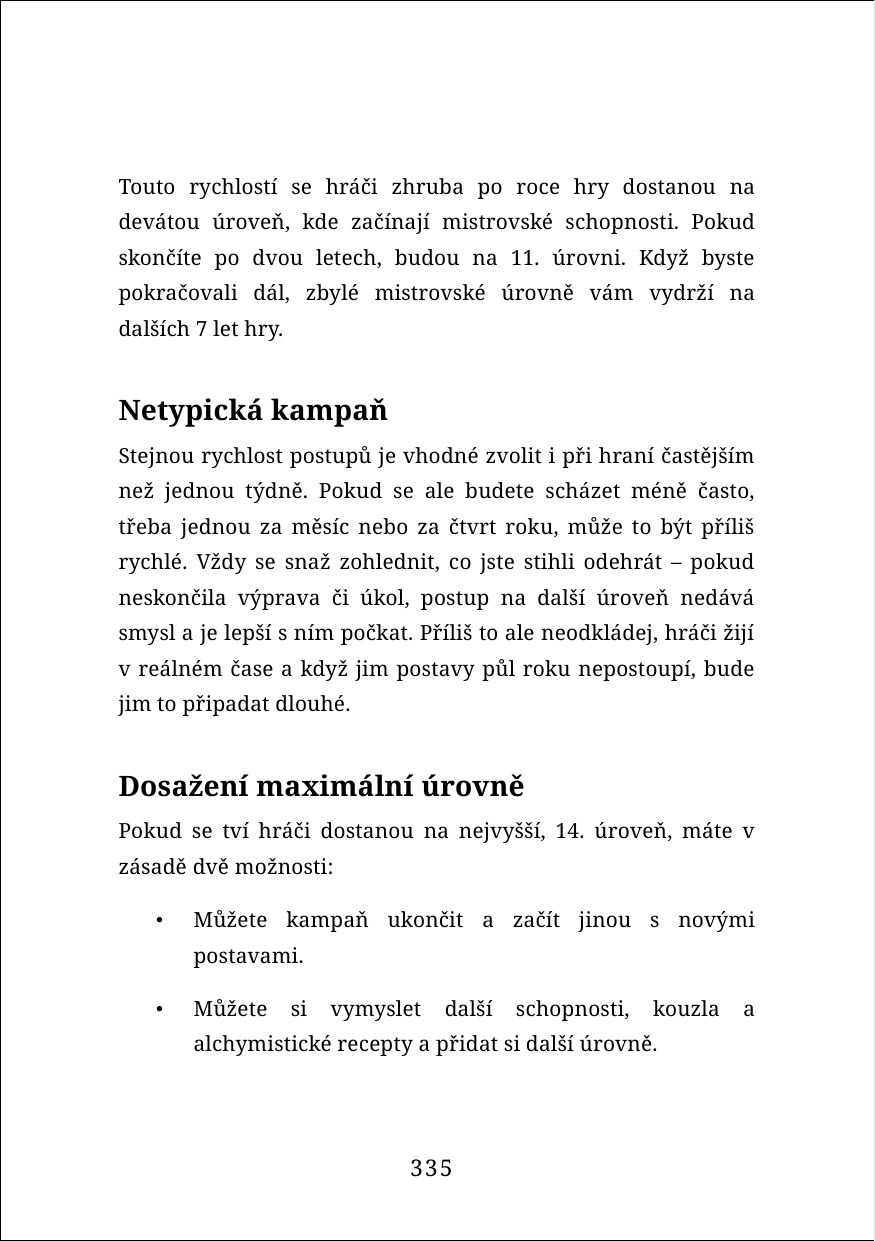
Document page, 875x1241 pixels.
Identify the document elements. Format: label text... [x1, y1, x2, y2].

list Můžete kampaň ukončit a začít jinou s novými postavami. [156, 905, 756, 969]
subtitle Netypická kampaň [118, 391, 756, 429]
text Pokud se tví hráči dostanou na nejvyšší, 14. úroveň, máte v zásadě dvě možnosti: [118, 816, 756, 880]
text Stejnou rychlost postupů je vhodné zvolit i při hraní častějším než jednou týdně. Pokud se ale budete scházet méně často, třeba jednou za měsíc nebo za čtvrt roku, může to být příliš rychlé. Vždy se snaž zohlednit, co jste stihli odehrát – pokud neskončila výprava či úkol, postup na další úroveň nedává smysl a je lepší s ním počkat. Příliš to ale neodkládej, hráči žijí v reálném čase a když jim postavy půl roku nepostoupí, bude jim to připadat dlouhé. [118, 441, 756, 718]
list Můžete si vymyslet další schopnosti, kouzla a alchymistické recepty a přidat si další úrovně. [156, 994, 756, 1058]
subtitle Dosažení maximální úrovně [118, 766, 756, 805]
text Touto rychlostí se hráči zhruba po roce hry dostanou na devátou úroveň, kde začínají mistrovské schopnosti. Pokud skončíte po dvou letech, budou na 11. úrovni. Když byste pokračovali dál, zbylé mistrovské úrovně vám vydrží na dalších 7 let hry. [118, 172, 756, 342]
